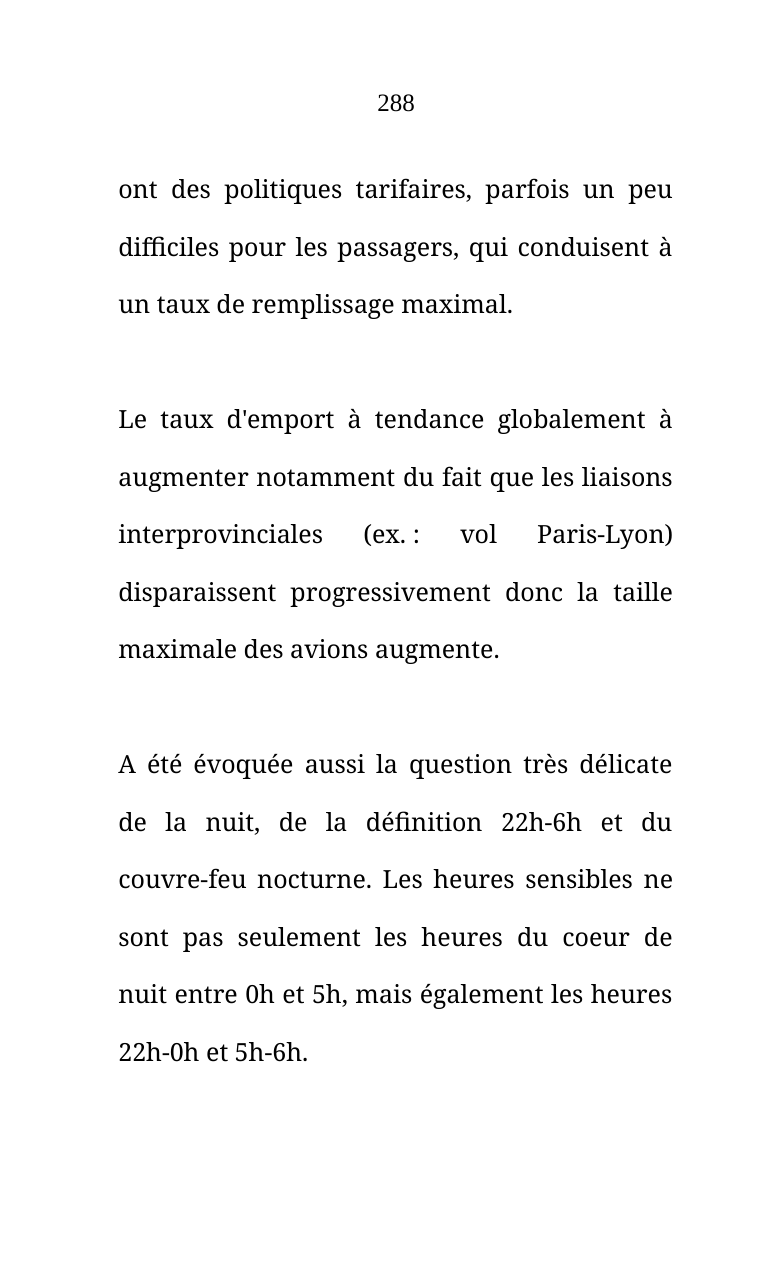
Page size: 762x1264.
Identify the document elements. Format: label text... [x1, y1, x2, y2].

text ont des politiques tarifaires, parfois un peu difficiles pour les passagers, qui conduisent à un taux de remplissage maximal. [118, 147, 673, 321]
text A été évoquée aussi la question très délicate de la nuit, de la définition 22h-6h et du couvre-feu nocturne. Les heures sensibles ne sont pas seulement les heures du coeur de nuit entre 0h et 5h, mais également les heures 22h-0h et 5h-6h. [118, 724, 673, 1069]
text Le taux d'emport à tendance globalement à augmenter notamment du fait que les liaisons interprovinciales (ex. : vol Paris-Lyon) disparaissent progressivement donc la taille maximale des avions augmente. [118, 379, 673, 666]
